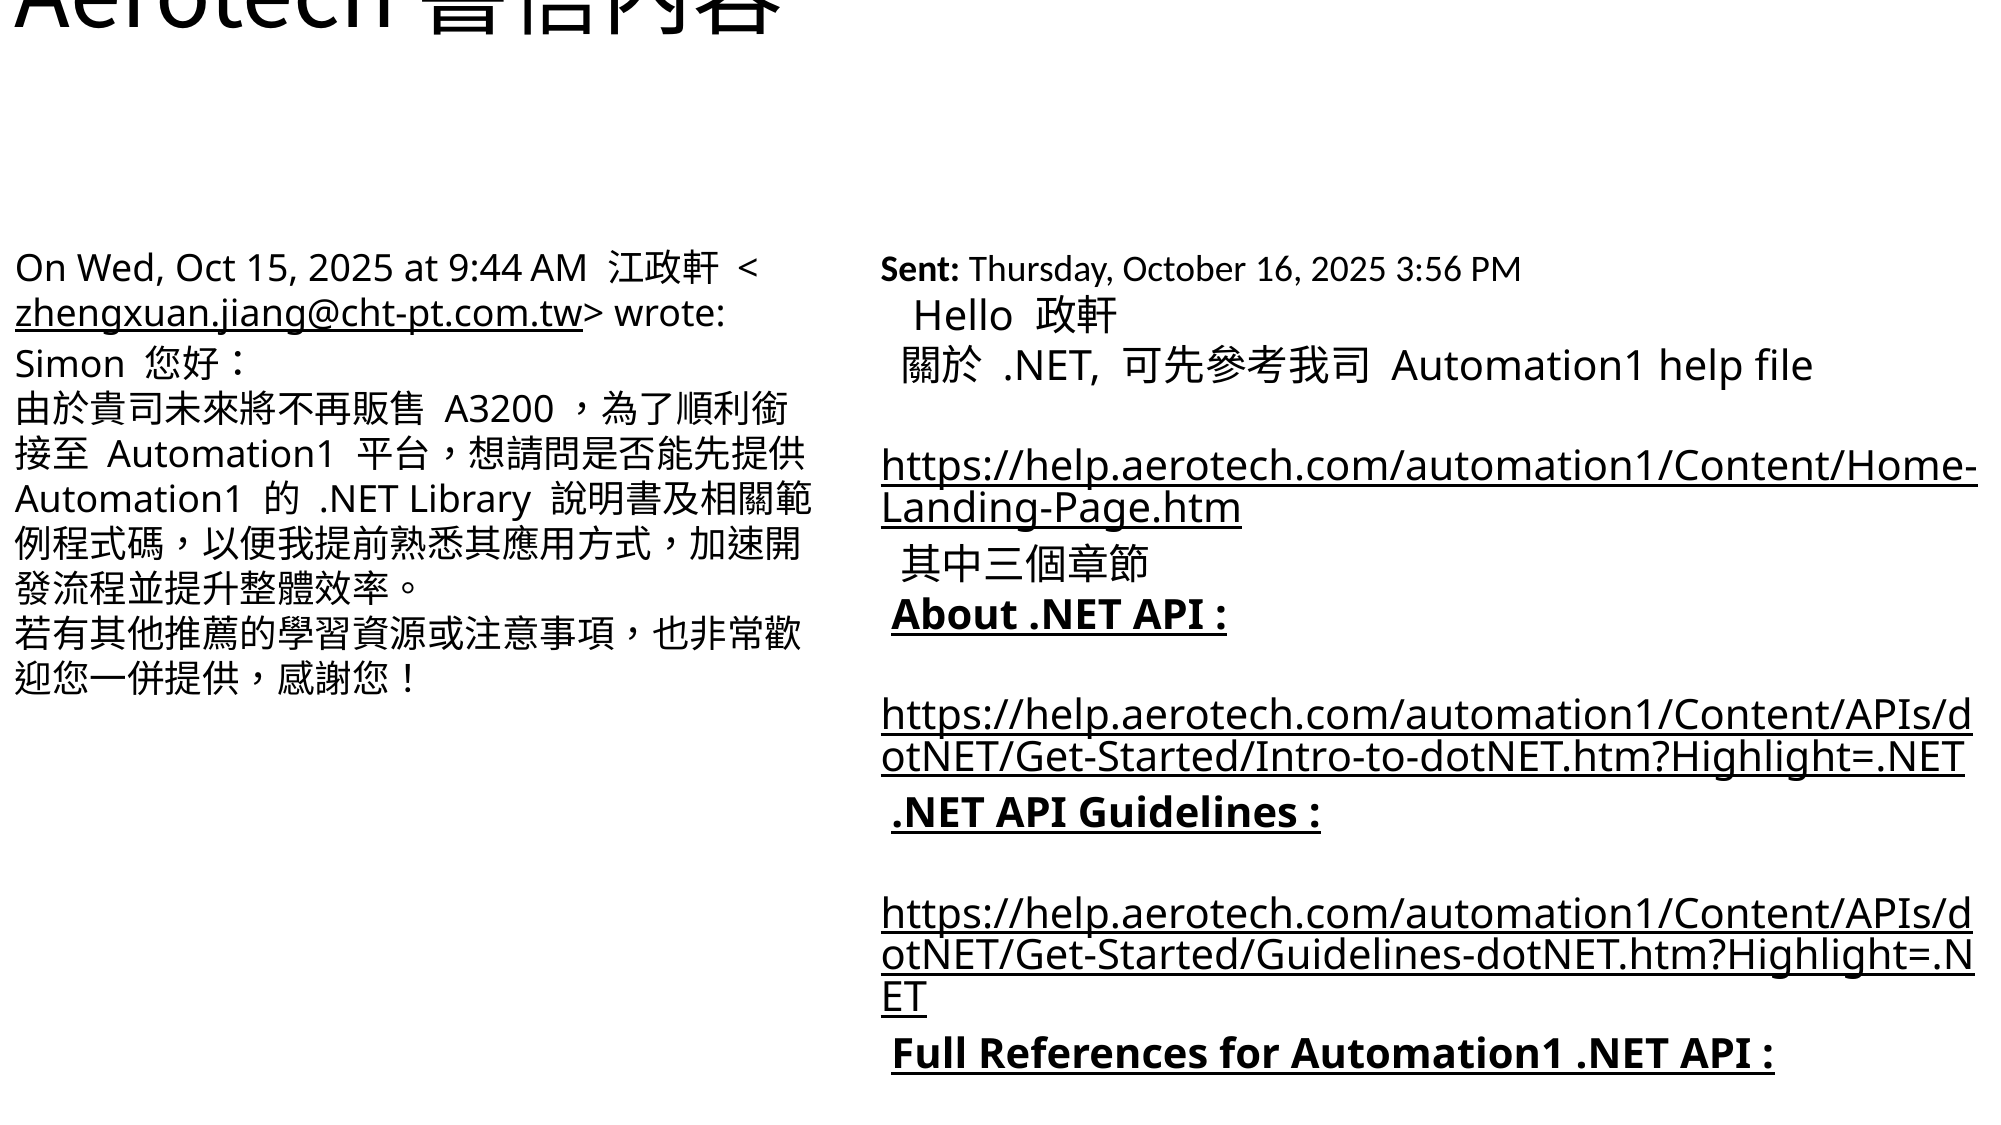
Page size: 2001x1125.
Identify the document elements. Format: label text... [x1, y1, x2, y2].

text_box On Wed, Oct 15, 2025 at 9:44 AM 江政軒 <zhengxuan.jiang@cht-pt.com.tw> wrote: Simon 您好： 由於貴司未來將不再販售 A3200，為了順利銜接至 Automation1 平台，想請問是否能先提供 Automation1 的 .NET Library 說明書及相關範例程式碼，以便我提前熟悉其應用方式，加速開發流程並提升整體效率。 若有其他推薦的學習資源或注意事項，也非常歡迎您一併提供，感謝您！ [0, 236, 840, 708]
text_box Sent: Thursday, October 16, 2025 3:56 PM Hello 政軒 關於 .NET, 可先參考我司 Automation1 help file https://help.aerotech.com/automation1/Content/Home-Landing-Page.htm 其中三個章節 About .NET API : https://help.aerotech.com/automation1/Content/APIs/dotNET/Get-Started/Intro-to-dotNET.htm?Highlight=.NET .NET API Guidelines : https://help.aerotech.com/automation1/Content/APIs/dotNET/Get-Started/Guidelines-dotNET.htm?Highlight=.NET Full References for Automation1 .NET API : https://help.aerotech.com/automation1/Content/APIs/dotNET/References/Intro-References-dotNET.htm?Highlight=.NET Thanks! [865, 236, 2000, 1075]
title Aerotech書信內容 [0, 0, 1725, 159]
